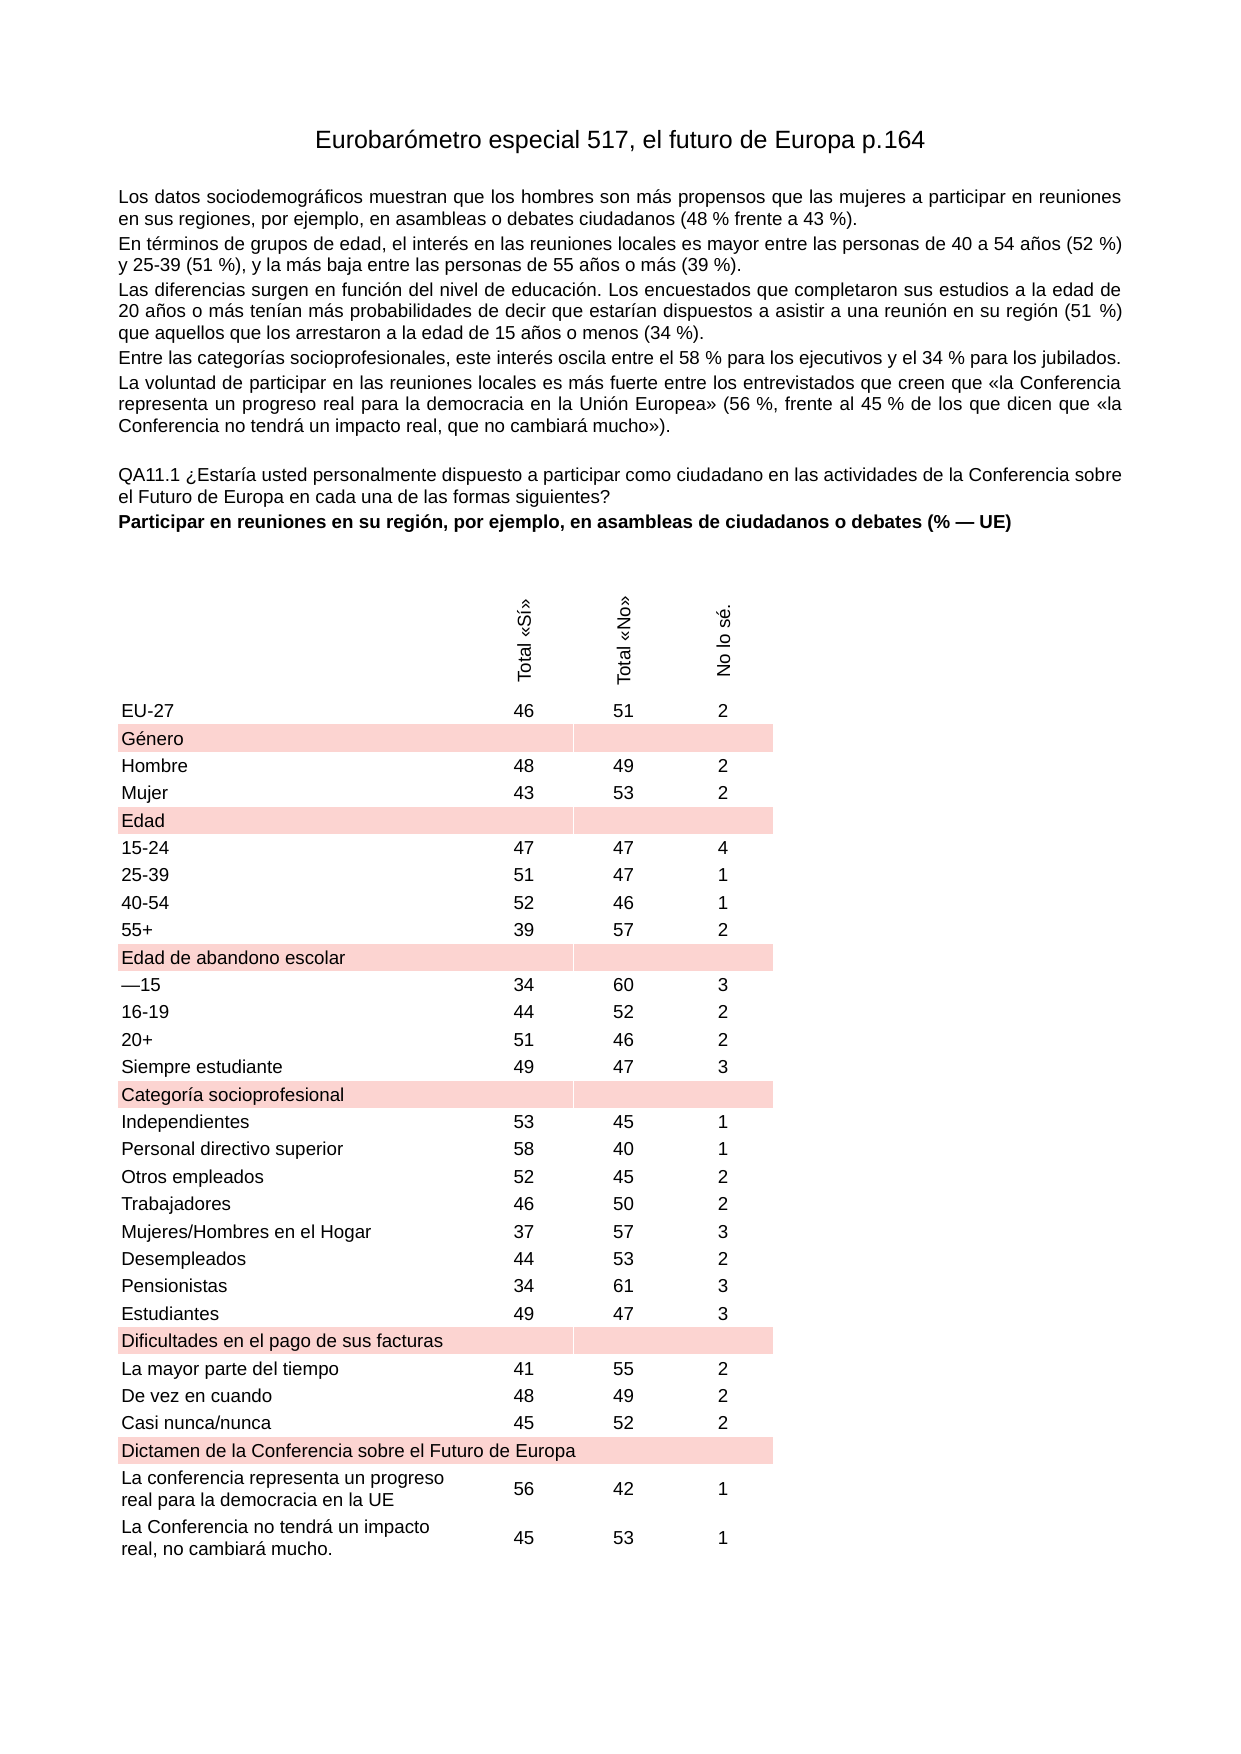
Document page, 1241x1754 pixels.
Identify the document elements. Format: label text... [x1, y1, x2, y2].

table_cell 37 [474, 1218, 573, 1245]
table_cell 52 [574, 998, 673, 1026]
table_cell 15-24 [118, 834, 474, 861]
table_cell 1 [673, 1108, 773, 1135]
table_cell 49 [574, 752, 673, 779]
table_cell La mayor parte del tiempo [118, 1355, 474, 1382]
table_cell Mujeres/Hombres en el Hogar [118, 1218, 474, 1245]
table_cell 41 [474, 1355, 573, 1382]
table_cell 49 [474, 1300, 573, 1327]
table_cell [574, 1327, 673, 1354]
table_cell [474, 724, 573, 752]
table_cell Personal directivo superior [118, 1135, 474, 1163]
table_cell 40 [574, 1135, 673, 1163]
table_cell Edad [118, 807, 474, 834]
table_cell La Conferencia no tendrá un impacto real, no cambiará mucho. [118, 1513, 474, 1562]
table_cell 3 [673, 1272, 773, 1300]
table_cell 52 [474, 1163, 573, 1190]
table_cell 53 [574, 779, 673, 807]
table_cell 42 [574, 1464, 673, 1513]
table_cell Edad de abandono escolar [118, 944, 474, 971]
table_cell 46 [574, 889, 673, 916]
table_cell 46 [474, 1190, 573, 1217]
table_cell 60 [574, 971, 673, 998]
table_cell 44 [474, 1245, 573, 1272]
table_cell 49 [474, 1053, 573, 1081]
table_header Total «Sí» [474, 585, 573, 697]
table_cell 47 [574, 834, 673, 861]
text Los datos sociodemográficos muestran que los hombres son más propensos que las mujeres a participar en reuniones en sus regiones, por ejemplo, en asambleas o debates ciudadanos (48 % frente a 43 %). [118, 186, 1122, 229]
table_cell 2 [673, 1382, 773, 1409]
table_cell Siempre estudiante [118, 1053, 474, 1081]
table_cell 34 [474, 1272, 573, 1300]
table_cell 53 [474, 1108, 573, 1135]
table_cell 44 [474, 998, 573, 1026]
table_cell 2 [673, 697, 773, 724]
table_cell [673, 724, 773, 752]
table_cell [673, 1327, 773, 1354]
table_cell [673, 1437, 773, 1464]
table_cell Independientes [118, 1108, 474, 1135]
table_cell 51 [474, 861, 573, 889]
table_cell 45 [474, 1409, 573, 1437]
table_cell Hombre [118, 752, 474, 779]
table_cell Pensionistas [118, 1272, 474, 1300]
text QA11.1 ¿Estaría usted personalmente dispuesto a participar como ciudadano en las actividades de la Conferencia sobre el Futuro de Europa en cada una de las formas siguientes? [118, 464, 1122, 507]
table_cell [673, 807, 773, 834]
text Participar en reuniones en su región, por ejemplo, en asambleas de ciudadanos o debates (% — UE) [118, 511, 1122, 532]
table_cell [574, 944, 673, 971]
table_cell 51 [474, 1026, 573, 1053]
table_cell Otros empleados [118, 1163, 474, 1190]
table_cell 2 [673, 1409, 773, 1437]
table_cell 2 [673, 752, 773, 779]
text En términos de grupos de edad, el interés en las reuniones locales es mayor entre las personas de 40 a 54 años (52 %) y 25-39 (51 %), y la más baja entre las personas de 55 años o más (39 %). [118, 232, 1122, 276]
table_cell 2 [673, 1245, 773, 1272]
table_cell [574, 724, 673, 752]
table_cell 2 [673, 998, 773, 1026]
table_cell 48 [474, 1382, 573, 1409]
table_cell Casi nunca/nunca [118, 1409, 474, 1437]
table_cell 2 [673, 1190, 773, 1217]
table_cell 45 [574, 1163, 673, 1190]
table_cell 2 [673, 1163, 773, 1190]
table_cell 45 [574, 1108, 673, 1135]
table_cell 53 [574, 1245, 673, 1272]
table_cell 56 [474, 1464, 573, 1513]
table_cell 61 [574, 1272, 673, 1300]
table_cell 1 [673, 889, 773, 916]
table_cell [474, 1081, 573, 1108]
table_cell 3 [673, 1300, 773, 1327]
table_cell 49 [574, 1382, 673, 1409]
table_cell 1 [673, 1135, 773, 1163]
table_cell 53 [574, 1513, 673, 1562]
table_cell 1 [673, 861, 773, 889]
table_cell 43 [474, 779, 573, 807]
table_cell Dificultades en el pago de sus facturas [118, 1327, 474, 1354]
table_cell 55+ [118, 916, 474, 943]
table_cell 40-54 [118, 889, 474, 916]
table_cell EU-27 [118, 697, 474, 724]
text Entre las categorías socioprofesionales, este interés oscila entre el 58 % para los ejecutivos y el 34 % para los jubilados. [118, 347, 1122, 368]
table_cell 20+ [118, 1026, 474, 1053]
table_cell 2 [673, 1026, 773, 1053]
table_cell 4 [673, 834, 773, 861]
table_header Total «No» [574, 585, 673, 697]
table_cell [673, 944, 773, 971]
table_cell 52 [574, 1409, 673, 1437]
table_cell 1 [673, 1513, 773, 1562]
table_header No lo sé. [673, 585, 773, 697]
table_cell 25-39 [118, 861, 474, 889]
table_cell 2 [673, 779, 773, 807]
table_cell Dictamen de la Conferencia sobre el Futuro de Europa [118, 1437, 673, 1464]
table_cell [474, 944, 573, 971]
table_cell 45 [474, 1513, 573, 1562]
table_cell Desempleados [118, 1245, 474, 1272]
table_cell De vez en cuando [118, 1382, 474, 1409]
table_cell La conferencia representa un progreso real para la democracia en la UE [118, 1464, 474, 1513]
table_cell 3 [673, 971, 773, 998]
table_cell 1 [673, 1464, 773, 1513]
table_cell 46 [474, 697, 573, 724]
table_cell —15 [118, 971, 474, 998]
table_cell 55 [574, 1355, 673, 1382]
table_cell [574, 1081, 673, 1108]
table_cell 57 [574, 1218, 673, 1245]
table_cell Categoría socioprofesional [118, 1081, 474, 1108]
table_cell 47 [574, 861, 673, 889]
table_cell 52 [474, 889, 573, 916]
table_cell 57 [574, 916, 673, 943]
table_cell Mujer [118, 779, 474, 807]
table_cell 16-19 [118, 998, 474, 1026]
table_cell Trabajadores [118, 1190, 474, 1217]
table_cell Estudiantes [118, 1300, 474, 1327]
table_cell 39 [474, 916, 573, 943]
table_cell 46 [574, 1026, 673, 1053]
table_cell 34 [474, 971, 573, 998]
table_cell 47 [574, 1053, 673, 1081]
text Las diferencias surgen en función del nivel de educación. Los encuestados que completaron sus estudios a la edad de 20 años o más tenían más probabilidades de decir que estarían dispuestos a asistir a una reunión en su región (51 %) que aquellos que los arrestaron a la edad de 15 años o menos (34 %). [118, 279, 1122, 343]
text La voluntad de participar en las reuniones locales es más fuerte entre los entrevistados que creen que «la Conferencia representa un progreso real para la democracia en la Unión Europea» (56 %, frente al 45 % de los que dicen que «la Conferencia no tendrá un impacto real, que no cambiará mucho»). [118, 371, 1122, 436]
table_cell [474, 807, 573, 834]
table_cell 51 [574, 697, 673, 724]
table_cell [574, 807, 673, 834]
table_cell 58 [474, 1135, 573, 1163]
table_cell 50 [574, 1190, 673, 1217]
table_cell 2 [673, 1355, 773, 1382]
table_cell 3 [673, 1053, 773, 1081]
table_cell 47 [474, 834, 573, 861]
table_cell 47 [574, 1300, 673, 1327]
table_cell 3 [673, 1218, 773, 1245]
table_cell [673, 1081, 773, 1108]
table_cell 2 [673, 916, 773, 943]
table_cell [474, 1327, 573, 1354]
table_header [118, 585, 474, 697]
table_cell Género [118, 724, 474, 752]
table_cell 48 [474, 752, 573, 779]
